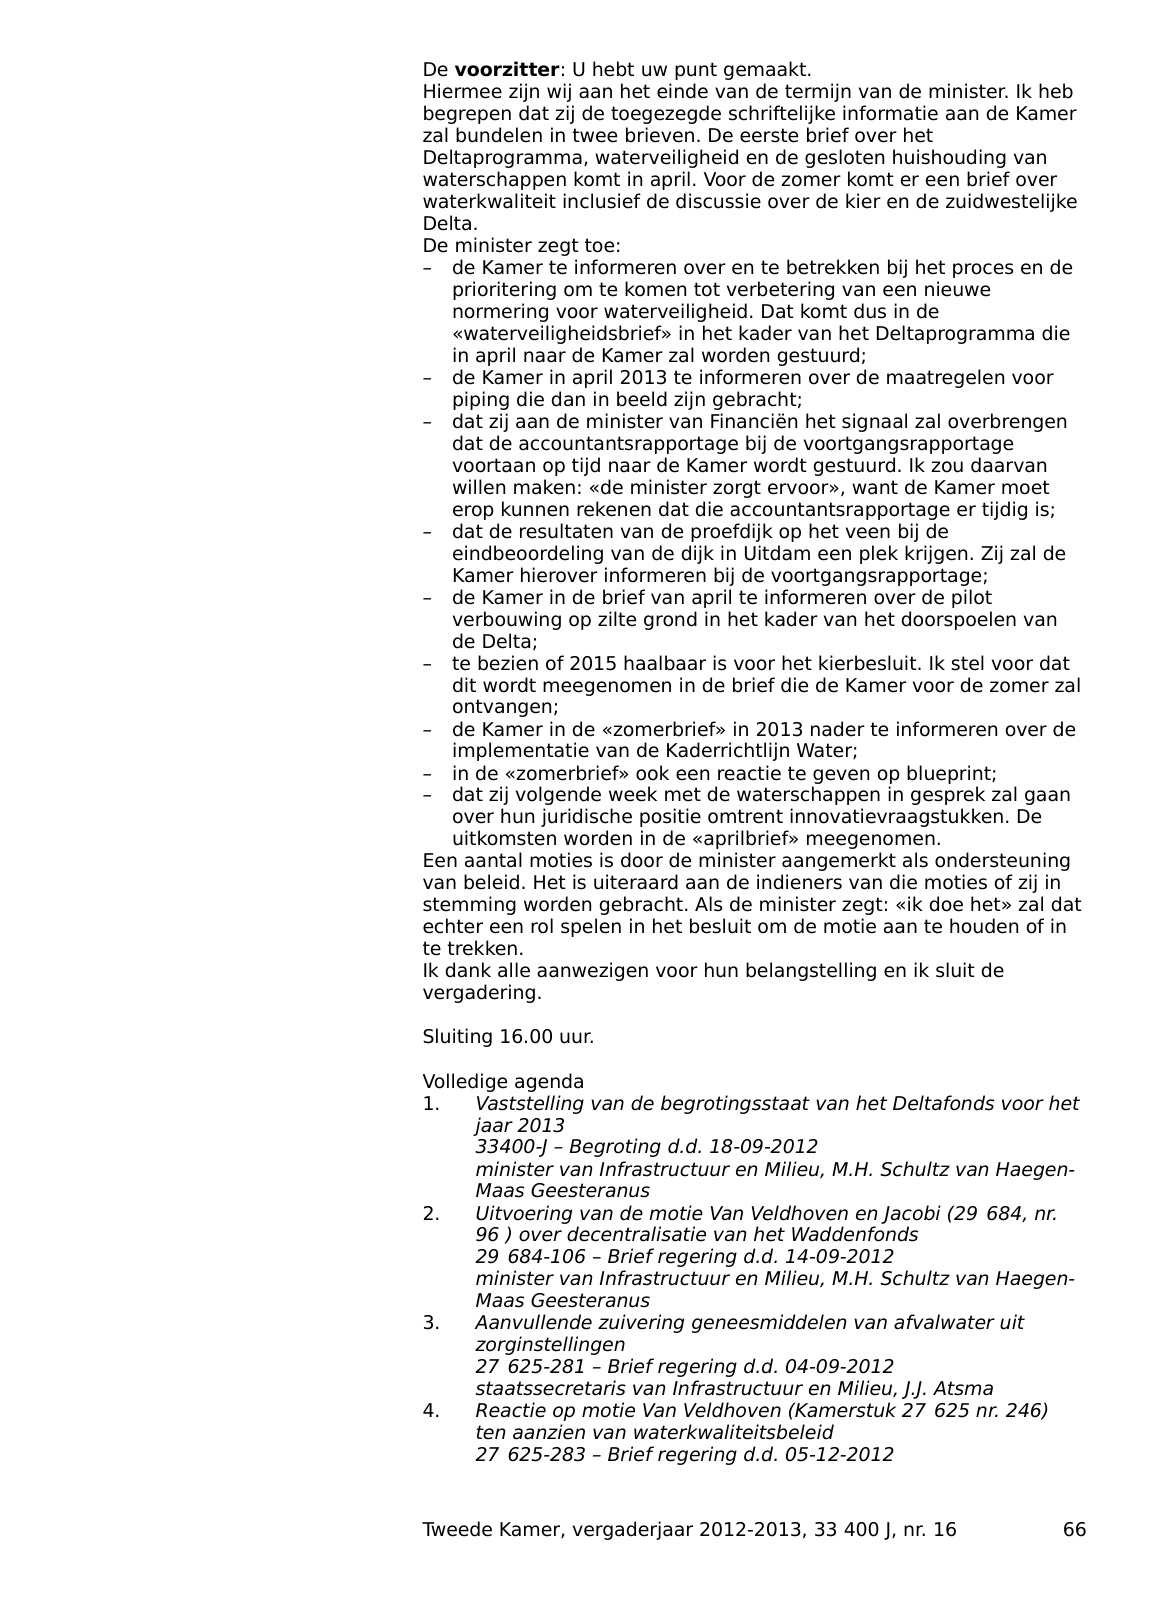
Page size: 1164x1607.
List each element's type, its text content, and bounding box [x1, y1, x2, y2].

text staatssecretaris van Infrastructuur en Milieu, J.J. Atsma [475, 1378, 1087, 1400]
text 27 625-283 – Brief regering d.d. 05-12-2012 [475, 1444, 1087, 1466]
text – te bezien of 2015 haalbaar is voor het kierbesluit. Ik stel voor dat dit wordt meegenomen in de brief die de Kamer voor de zomer zal ontvangen; [422, 652, 1087, 718]
text – dat zij volgende week met de waterschappen in gesprek zal gaan over hun juridische positie omtrent innovatievraagstukken. De uitkomsten worden in de «aprilbrief» meegenomen. [422, 784, 1087, 850]
text – in de «zomerbrief» ook een reactie te geven op blueprint; [422, 762, 1087, 784]
text – de Kamer in de brief van april te informeren over de pilot verbouwing op zilte grond in het kader van het doorspoelen van de Delta; [422, 587, 1087, 652]
text Sluiting 16.00 uur. [422, 1026, 1087, 1048]
text 3. Aanvullende zuivering geneesmiddelen van afvalwater uit zorginstellingen [422, 1312, 1087, 1356]
text minister van Infrastructuur en Milieu, M.H. Schultz van Haegen-Maas Geesteranus [475, 1268, 1087, 1312]
text De voorzitter: U hebt uw punt gemaakt. [422, 59, 1087, 81]
text 1. Vaststelling van de begrotingsstaat van het Deltafonds voor het jaar 2013 [422, 1092, 1087, 1136]
text De minister zegt toe: [422, 235, 1087, 257]
text 33400-J – Begroting d.d. 18-09-2012 [475, 1136, 1087, 1158]
text – de Kamer in april 2013 te informeren over de maatregelen voor piping die dan in beeld zijn gebracht; [422, 367, 1087, 411]
text Volledige agenda [422, 1071, 1087, 1092]
text 2. Uitvoering van de motie Van Veldhoven en Jacobi (29 684, nr. 96 ) over decentralisatie van het Waddenfonds [422, 1202, 1087, 1246]
text 29 684-106 – Brief regering d.d. 14-09-2012 [475, 1246, 1087, 1268]
text Ik dank alle aanwezigen voor hun belangstelling en ik sluit de vergadering. [422, 960, 1087, 1004]
text 4. Reactie op motie Van Veldhoven (Kamerstuk 27 625 nr. 246) ten aanzien van waterkwaliteitsbeleid [422, 1400, 1087, 1444]
text 27 625-281 – Brief regering d.d. 04-09-2012 [475, 1356, 1087, 1378]
text – de Kamer in de «zomerbrief» in 2013 nader te informeren over de implementatie van de Kaderrichtlijn Water; [422, 718, 1087, 762]
text – de Kamer te informeren over en te betrekken bij het proces en de prioritering om te komen tot verbetering van een nieuwe normering voor waterveiligheid. Dat komt dus in de «waterveiligheidsbrief» in het kader van het Deltaprogramma die in april naar de Kamer zal worden gestuurd; [422, 257, 1087, 367]
text minister van Infrastructuur en Milieu, M.H. Schultz van Haegen-Maas Geesteranus [475, 1158, 1087, 1202]
text Een aantal moties is door de minister aangemerkt als ondersteuning van beleid. Het is uiteraard aan de indieners van die moties of zij in stemming worden gebracht. Als de minister zegt: «ik doe het» zal dat echter een rol spelen in het besluit om de motie aan te houden of in te trekken. [422, 850, 1087, 960]
text – dat de resultaten van de proefdijk op het veen bij de eindbeoordeling van de dijk in Uitdam een plek krijgen. Zij zal de Kamer hierover informeren bij de voortgangsrapportage; [422, 521, 1087, 587]
text – dat zij aan de minister van Financiën het signaal zal overbrengen dat de accountantsrapportage bij de voortgangsrapportage voortaan op tijd naar de Kamer wordt gestuurd. Ik zou daarvan willen maken: «de minister zorgt ervoor», want de Kamer moet erop kunnen rekenen dat die accountantsrapportage er tijdig is; [422, 411, 1087, 521]
text Hiermee zijn wij aan het einde van de termijn van de minister. Ik heb begrepen dat zij de toegezegde schriftelijke informatie aan de Kamer zal bundelen in twee brieven. De eerste brief over het Deltaprogramma, waterveiligheid en de gesloten huishouding van waterschappen komt in april. Voor de zomer komt er een brief over waterkwaliteit inclusief de discussie over de kier en de zuidwestelijke Delta. [422, 81, 1087, 235]
